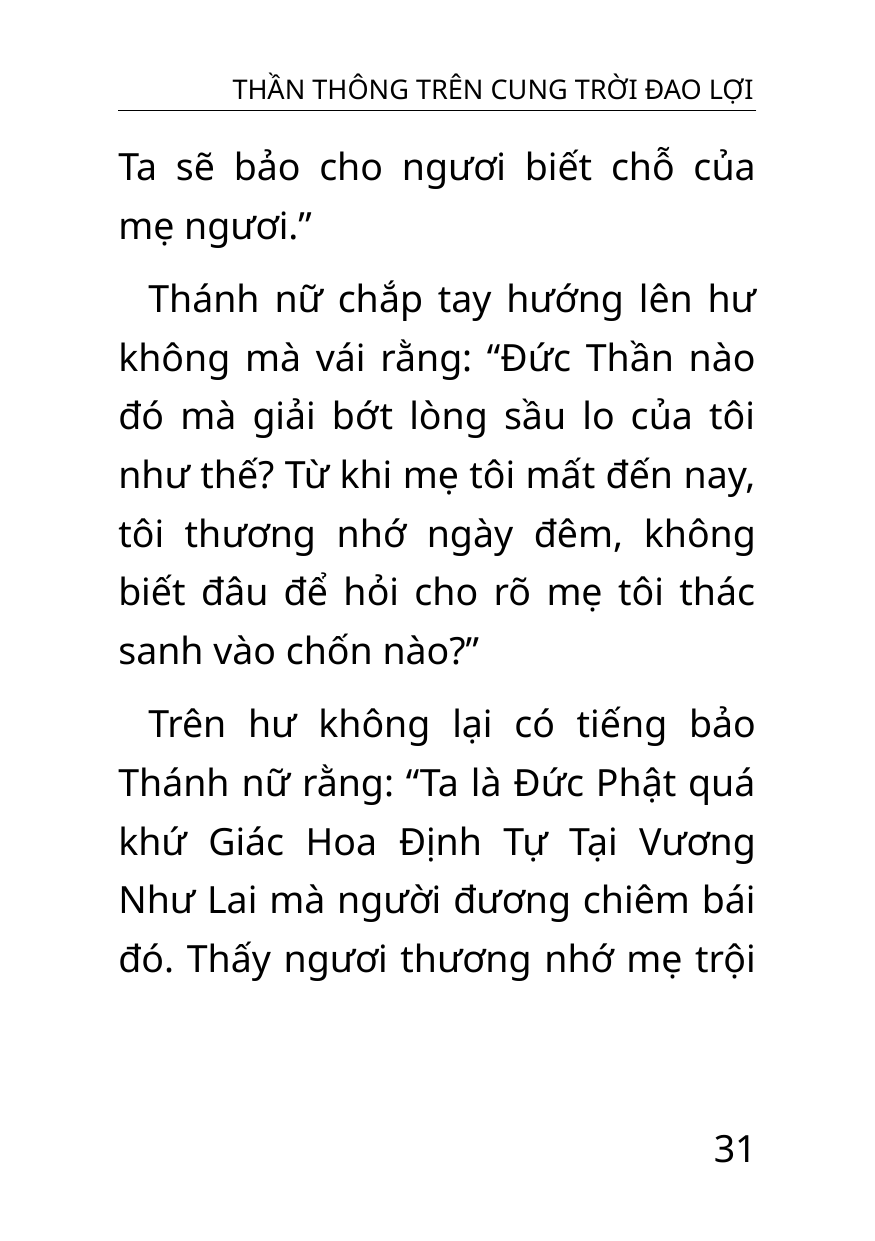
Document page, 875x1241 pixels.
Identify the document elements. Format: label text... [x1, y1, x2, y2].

text Thánh nữ chắp tay hướng lên hư không mà vái rằng: “Đức Thần nào đó mà giải bớt lòng sầu lo của tôi như thế? Từ khi mẹ tôi mất đến nay, tôi thương nhớ ngày đêm, không biết đâu để hỏi cho rõ mẹ tôi thác sanh vào chốn nào?” [118, 272, 756, 675]
text Trên hư không lại có tiếng bảo Thánh nữ rằng: “Ta là Đức Phật quá khứ Giác Hoa Định Tự Tại Vương Như Lai mà người đương chiêm bái đó. Thấy ngươi thương nhớ mẹ trội [118, 697, 756, 983]
text Ta sẽ bảo cho ngươi biết chỗ của mẹ ngươi.” [118, 141, 756, 250]
